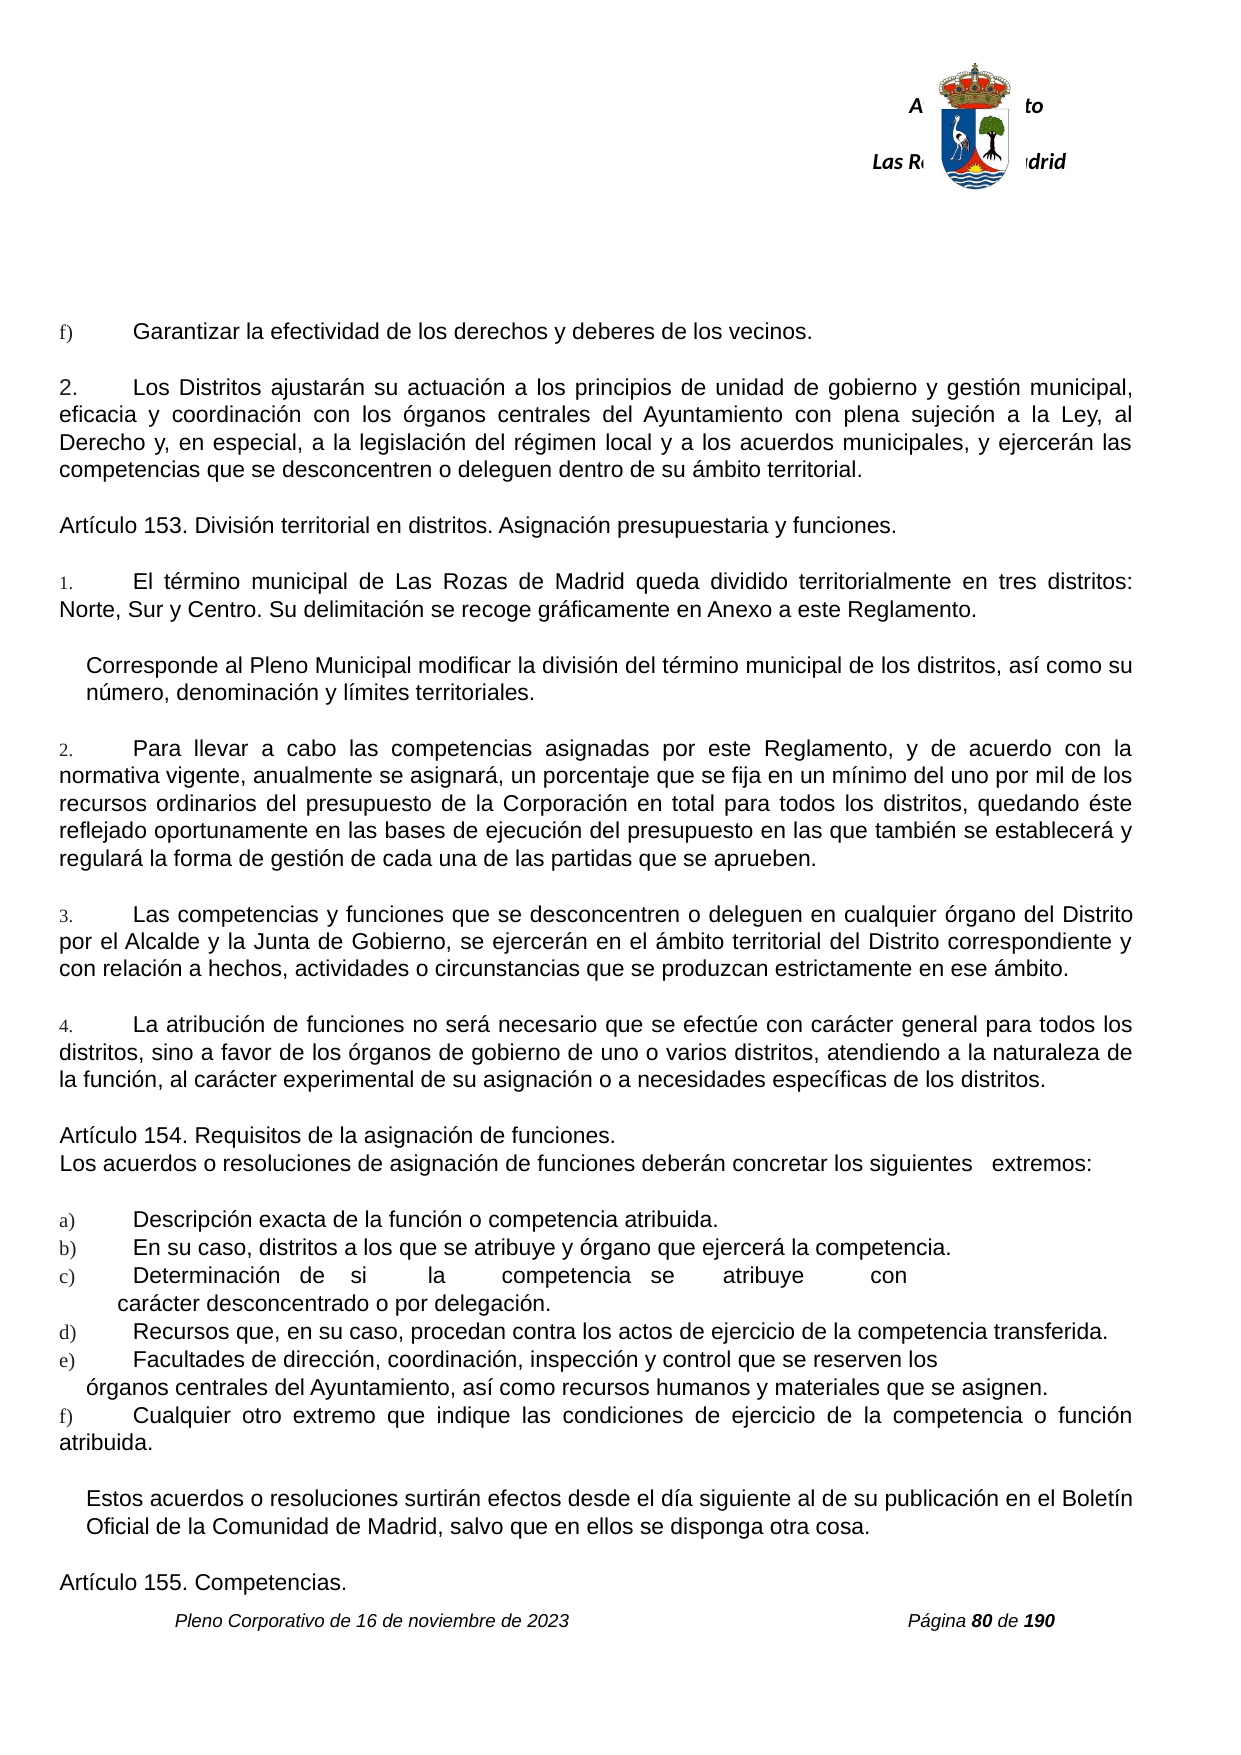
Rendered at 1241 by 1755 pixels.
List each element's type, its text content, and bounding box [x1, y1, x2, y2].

list En su caso, distritos a los que se atribuye y órgano que ejercerá la competencia. [59, 1234, 1134, 1261]
text órganos centrales del Ayuntamiento, así como recursos humanos y materiales que se asignen. [86, 1374, 1134, 1400]
text Los acuerdos o resoluciones de asignación de funciones deberán concretar los siguientes extremos: [59, 1150, 1134, 1177]
list Para llevar a cabo las competencias asignadas por este Reglamento, y de acuerdo con la normativa vigente, anualmente se asignará, un porcentaje que se fija en un mínimo del uno por mil de los recursos ordinarios del presupuesto de la Corporación en total para todos los distritos, quedando éste reflejado oportunamente en las bases de ejecución del presupuesto en las que también se establecerá y regulará la forma de gestión de cada una de las partidas que se aprueben. [59, 735, 1134, 871]
list Las competencias y funciones que se desconcentren o deleguen en cualquier órgano del Distrito por el Alcalde y la Junta de Gobierno, se ejercerán en el ámbito territorial del Distrito correspondiente y con relación a hechos, actividades o circunstancias que se produzcan estrictamente en ese ámbito. [59, 901, 1134, 982]
list La atribución de funciones no será necesario que se efectúe con carácter general para todos los distritos, sino a favor de los órganos de gobierno de uno o varios distritos, atendiendo a la naturaleza de la función, al carácter experimental de su asignación o a necesidades específicas de los distritos. [59, 1011, 1134, 1093]
list El término municipal de Las Rozas de Madrid queda dividido territorialmente en tres distritos: Norte, Sur y Centro. Su delimitación se recoge gráficamente en Anexo a este Reglamento. [59, 568, 1134, 622]
list Recursos que, en su caso, procedan contra los actos de ejercicio de la competencia transferida. [59, 1318, 1134, 1344]
list Los Distritos ajustarán su actuación a los principios de unidad de gobierno y gestión municipal, eficacia y coordinación con los órganos centrales del Ayuntamiento con plena sujeción a la Ley, al Derecho y, en especial, a la legislación del régimen local y a los acuerdos municipales, y ejercerán las competencias que se desconcentren o deleguen dentro de su ámbito territorial. [59, 374, 1134, 482]
text Artículo 153. División territorial en distritos. Asignación presupuestaria y funciones. [59, 512, 1134, 538]
list Garantizar la efectividad de los derechos y deberes de los vecinos. [59, 318, 1134, 344]
list Descripción exacta de la función o competencia atribuida. [59, 1206, 1134, 1233]
text carácter desconcentrado o por delegación. [59, 1290, 1135, 1317]
list Determinación de si la competencia se atribuye con [59, 1262, 1134, 1289]
list Facultades de dirección, coordinación, inspección y control que se reserven los [59, 1346, 1134, 1372]
text Artículo 154. Requisitos de la asignación de funciones. [59, 1122, 1134, 1149]
list Cualquier otro extremo que indique las condiciones de ejercicio de la competencia o función atribuida. [59, 1402, 1134, 1456]
text Corresponde al Pleno Municipal modificar la división del término municipal de los distritos, así como su número, denominación y límites territoriales. [86, 652, 1134, 705]
text Estos acuerdos o resoluciones surtirán efectos desde el día siguiente al de su publicación en el Boletín Oficial de la Comunidad de Madrid, salvo que en ellos se disponga otra cosa. [86, 1485, 1134, 1539]
text Artículo 155. Competencias. [59, 1569, 1134, 1595]
